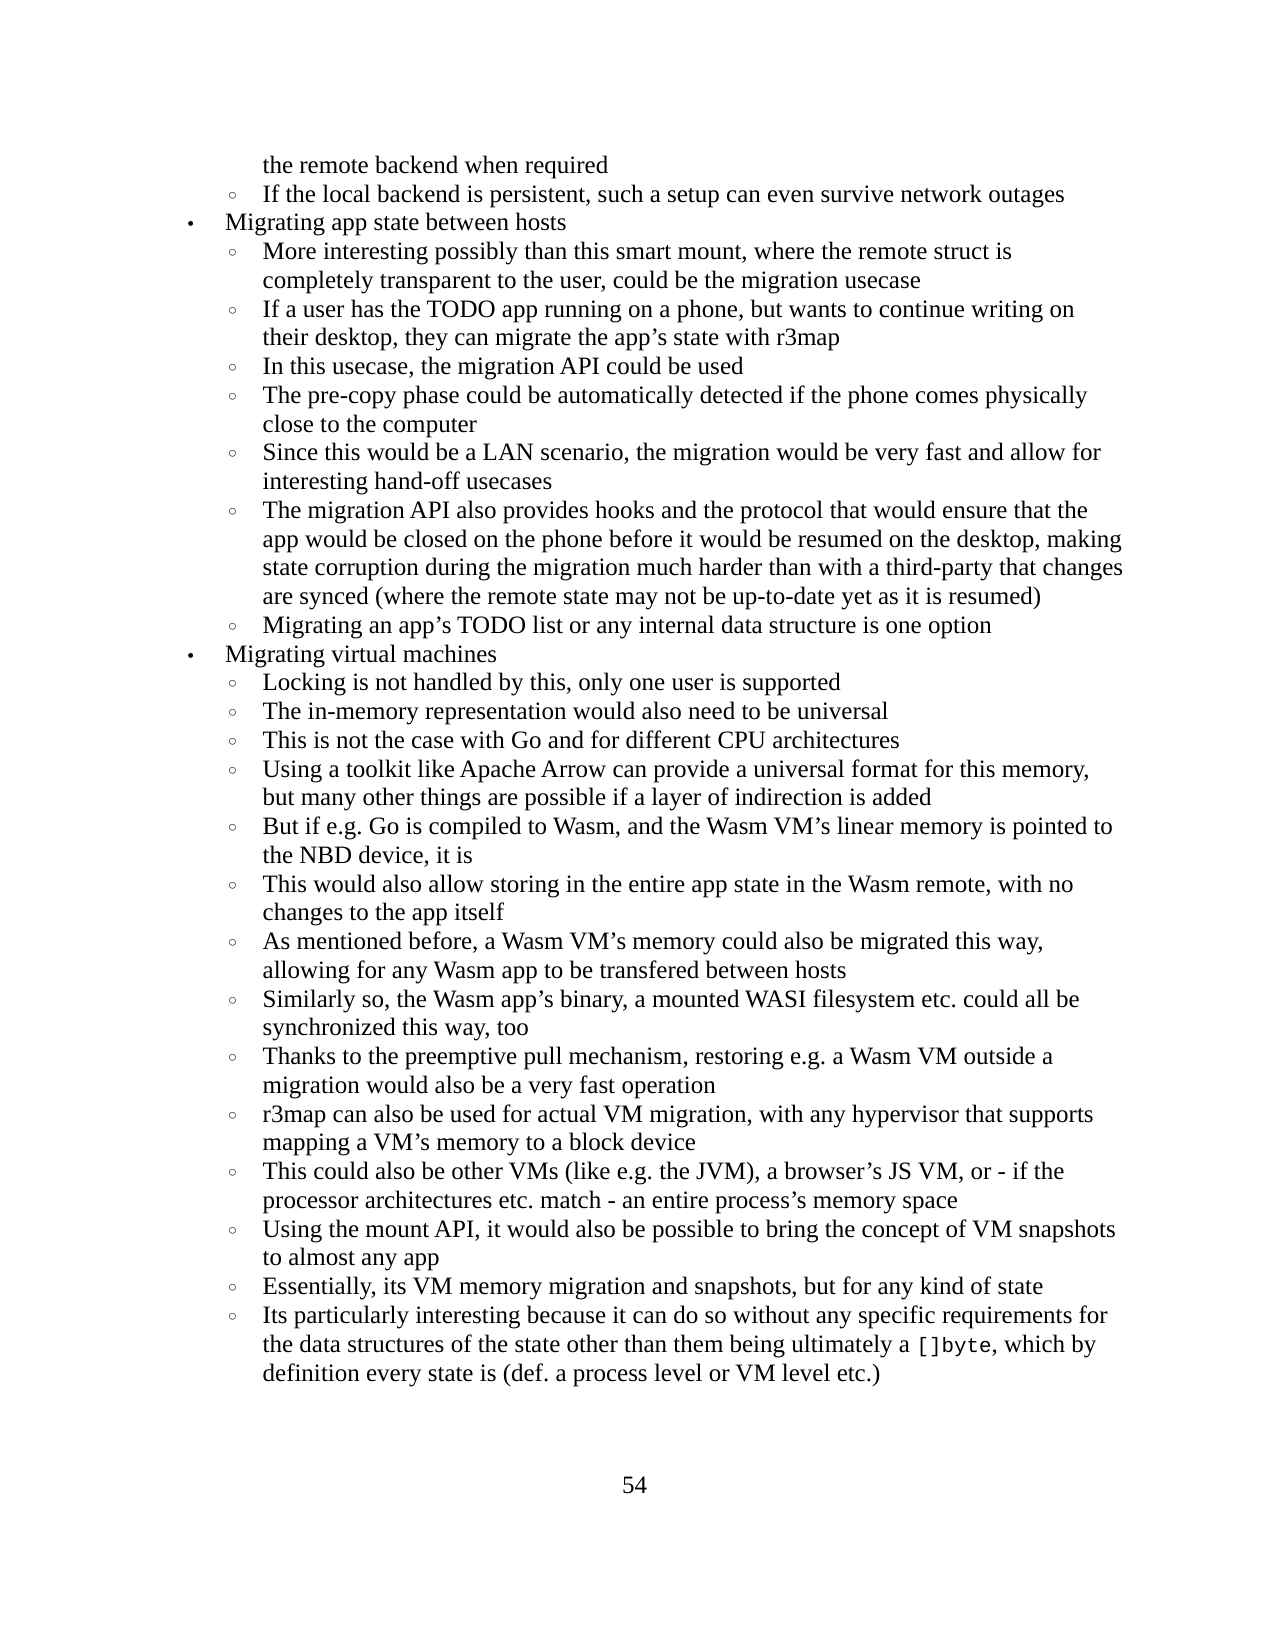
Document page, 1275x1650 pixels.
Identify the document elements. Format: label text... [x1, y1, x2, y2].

list The pre-copy phase could be automatically detected if the phone comes physically close to the computer [225, 380, 1125, 437]
list But if e.g. Go is compiled to Wasm, and the Wasm VM’s linear memory is pointed to the NBD device, it is [225, 811, 1125, 869]
list More interesting possibly than this smart mount, where the remote struct is completely transparent to the user, could be the migration usecase [225, 236, 1125, 294]
list Similarly so, the Wasm app’s binary, a mounted WASI filesystem etc. could all be synchronized this way, too [225, 984, 1125, 1041]
list If the local backend is persistent, such a setup can even survive network outages [225, 179, 1125, 207]
list This is not the case with Go and for different CPU architectures [225, 725, 1125, 754]
list This could also be other VMs (like e.g. the JVM), a browser’s JS VM, or - if the processor architectures etc. match - an entire process’s memory space [225, 1156, 1125, 1214]
list This would also allow storing in the entire app state in the Wasm remote, with no changes to the app itself [225, 869, 1125, 926]
list r3map can also be used for actual VM migration, with any hypervisor that supports mapping a VM’s memory to a block device [225, 1099, 1125, 1156]
list Locking is not handled by this, only one user is supported [225, 667, 1125, 696]
list If a user has the TODO app running on a phone, but wants to continue writing on their desktop, they can migrate the app’s state with r3map [225, 294, 1125, 351]
list As mentioned before, a Wasm VM’s memory could also be migrated this way, allowing for any Wasm app to be transfered between hosts [225, 926, 1125, 984]
list Using a toolkit like Apache Arrow can provide a universal format for this memory, but many other things are possible if a layer of indirection is added [225, 754, 1125, 811]
list Migrating an app’s TODO list or any internal data structure is one option [225, 610, 1125, 639]
list The migration API also provides hooks and the protocol that would ensure that the app would be closed on the phone before it would be resumed on the desktop, making state corruption during the migration much harder than with a third-party that changes are synced (where the remote state may not be up-to-date yet as it is resumed) [225, 495, 1125, 610]
list the remote backend when required [225, 150, 1125, 179]
list Migrating virtual machines [187, 639, 1125, 667]
list The in-memory representation would also need to be universal [225, 696, 1125, 725]
list Migrating app state between hosts [187, 207, 1125, 236]
list Using the mount API, it would also be possible to bring the concept of VM snapshots to almost any app [225, 1214, 1125, 1271]
list Since this would be a LAN scenario, the migration would be very fast and allow for interesting hand-off usecases [225, 437, 1125, 495]
list Essentially, its VM memory migration and snapshots, but for any kind of state [225, 1271, 1125, 1300]
list In this usecase, the migration API could be used [225, 351, 1125, 380]
list Its particularly interesting because it can do so without any specific requirements for the data structures of the state other than them being ultimately a []byte, which by definition every state is (def. a process level or VM level etc.) [225, 1300, 1125, 1387]
list Thanks to the preemptive pull mechanism, restoring e.g. a Wasm VM outside a migration would also be a very fast operation [225, 1041, 1125, 1099]
